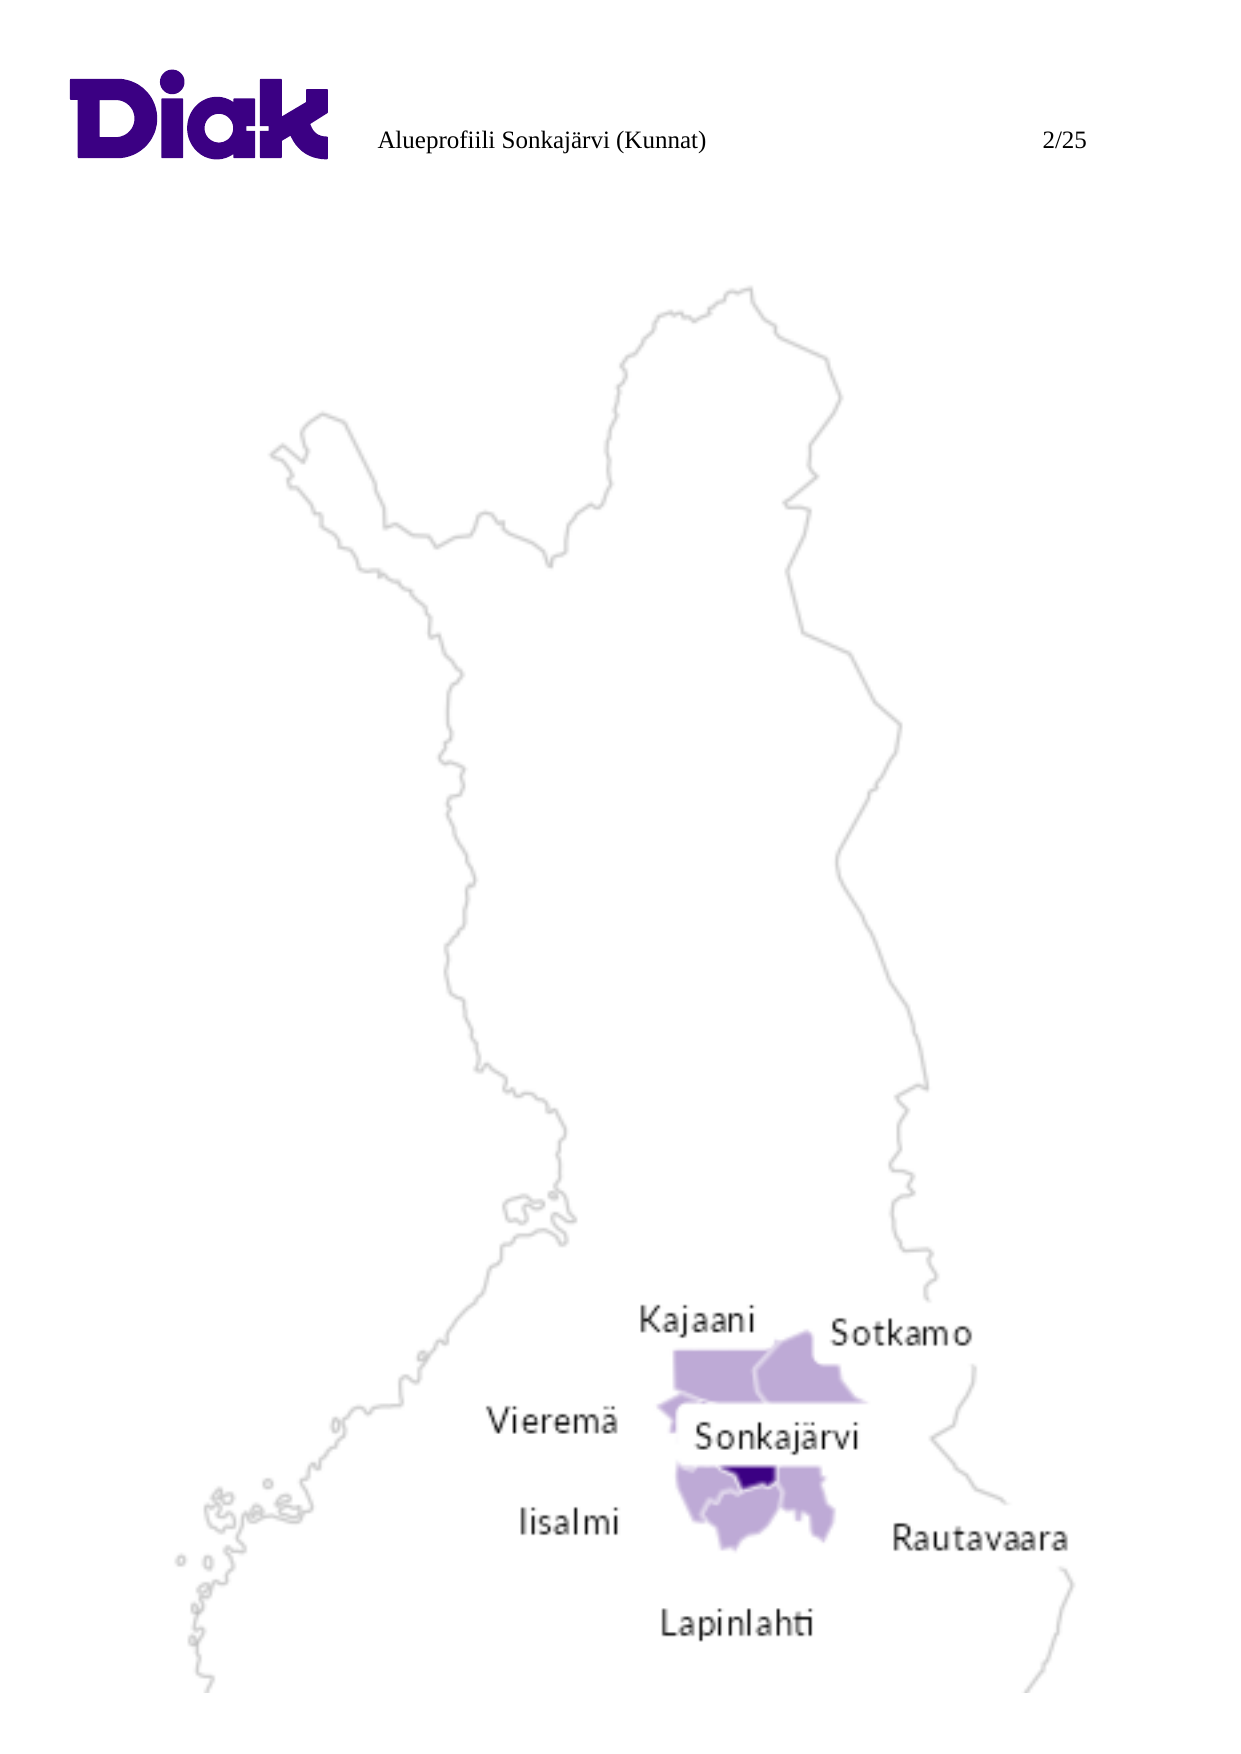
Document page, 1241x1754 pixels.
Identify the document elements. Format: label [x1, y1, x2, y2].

picture [61, 196, 1179, 1693]
